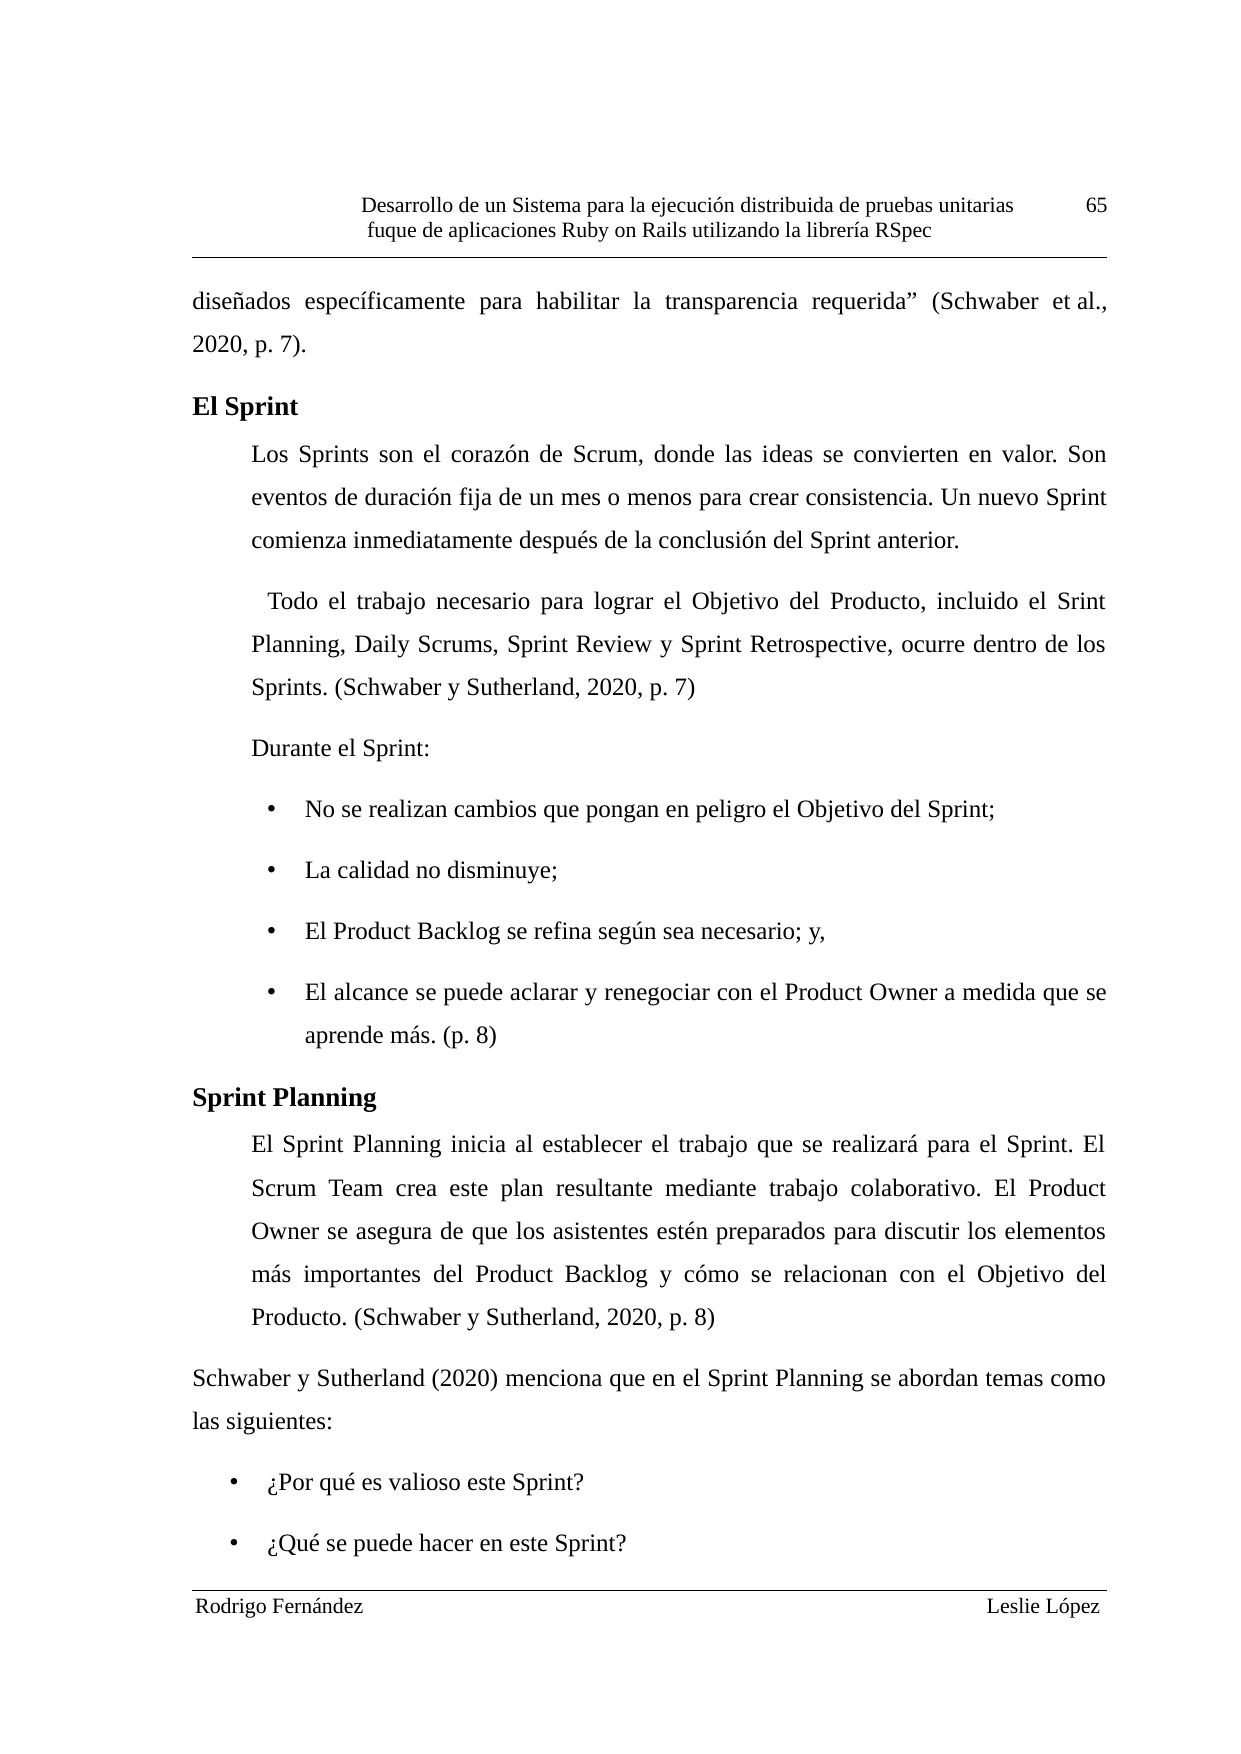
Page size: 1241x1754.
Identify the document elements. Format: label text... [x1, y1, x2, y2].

list El alcance se puede aclarar y renegociar con el Product Owner a medida que se aprende más. (p. 8) [267, 977, 1107, 1048]
list El Sprint [192, 390, 1107, 421]
list diseñados específicamente para habilitar la transparencia requerida” (Schwaber et al., 2020, p. 7).⁠ [192, 286, 1107, 358]
list El Product Backlog se refina según sea necesario; y, [267, 916, 1107, 944]
list La calidad no disminuye; [267, 855, 1107, 884]
text El Sprint Planning inicia al establecer el trabajo que se realizará para el Sprint. El Scrum Team crea este plan resultante mediante trabajo colaborativo. El Product Owner se asegura de que los asistentes estén preparados para discutir los elementos más importantes del Product Backlog y cómo se relacionan con el Objetivo del Producto. (Schwaber y Sutherland, 2020, p. 8) [251, 1129, 1107, 1331]
list Sprint Planning [192, 1081, 1107, 1112]
text Schwaber y Sutherland (2020)⁠ menciona que en el Sprint Planning se abordan temas como las siguientes: [192, 1363, 1107, 1435]
text Los Sprints son el corazón de Scrum, donde las ideas se convierten en valor. Son eventos de duración fija de un mes o menos para crear consistencia. Un nuevo Sprint comienza inmediatamente después de la conclusión del Sprint anterior. [251, 439, 1107, 554]
list ¿Por qué es valioso este Sprint? [229, 1467, 1107, 1496]
list ¿Qué se puede hacer en este Sprint? [229, 1528, 1107, 1556]
text Todo el trabajo necesario para lograr el Objetivo del Producto, incluido el Srint Planning, Daily Scrums, Sprint Review y Sprint Retrospective, ocurre dentro de los Sprints. (Schwaber y Sutherland, 2020, p. 7) [251, 586, 1107, 701]
text Durante el Sprint: [251, 733, 1107, 762]
list No se realizan cambios que pongan en peligro el Objetivo del Sprint; [267, 794, 1107, 823]
